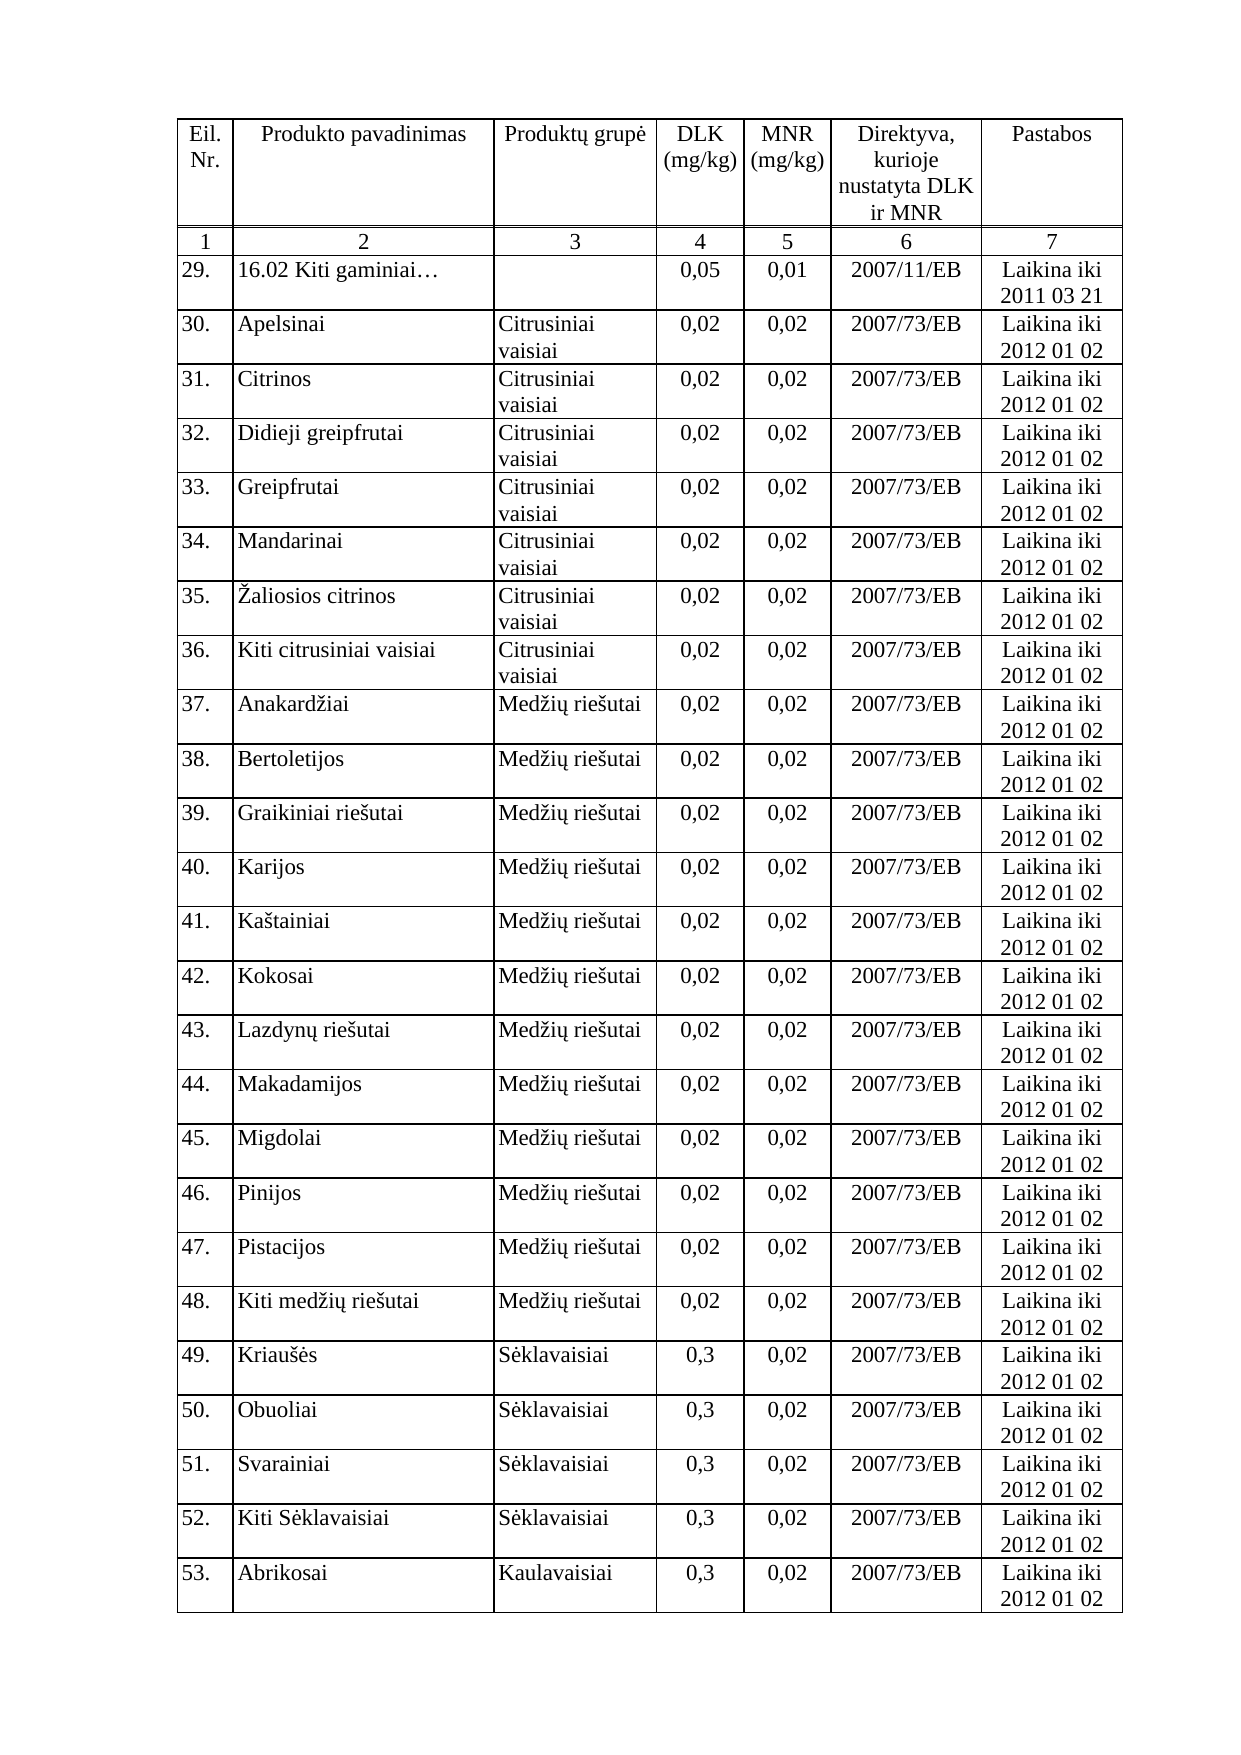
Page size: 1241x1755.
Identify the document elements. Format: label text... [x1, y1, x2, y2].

table_cell 0,02 [745, 365, 830, 417]
table_cell 0,02 [657, 1179, 743, 1231]
table_cell 0,02 [657, 582, 743, 634]
table_cell 31. [178, 365, 232, 417]
table_cell Citrinos [234, 365, 493, 417]
table_cell Didieji greipfrutai [234, 419, 493, 472]
table_cell 2007/73/EB [832, 1505, 981, 1557]
table_cell 2007/73/EB [832, 311, 981, 363]
table_cell Pistacijos [234, 1233, 493, 1286]
table_cell 0,02 [657, 473, 743, 526]
table_cell 2007/73/EB [832, 853, 981, 906]
table_cell Abrikosai [234, 1559, 493, 1611]
table_cell Bertoletijos [234, 745, 493, 797]
table_cell Medžių riešutai [495, 853, 656, 906]
table_cell 0,02 [745, 1450, 830, 1503]
table_cell 2007/73/EB [832, 1342, 981, 1394]
table_cell 2007/73/EB [832, 419, 981, 472]
table_cell Medžių riešutai [495, 1070, 656, 1123]
table_cell 16.02 Kiti gaminiai… [234, 256, 493, 309]
table_cell Medžių riešutai [495, 1125, 656, 1177]
table_cell 32. [178, 419, 232, 472]
table_cell 43. [178, 1016, 232, 1069]
table_cell Kokosai [234, 962, 493, 1014]
table_cell 0,02 [745, 690, 830, 743]
table_cell 0,02 [657, 799, 743, 852]
table_cell Kaulavaisiai [495, 1559, 656, 1611]
table_cell Medžių riešutai [495, 690, 656, 743]
table_cell Medžių riešutai [495, 745, 656, 797]
table_cell Sėklavaisiai [495, 1505, 656, 1557]
table_cell 2007/11/EB [832, 256, 981, 309]
table_cell Pinijos [234, 1179, 493, 1231]
table_cell 0,02 [657, 636, 743, 689]
table_cell 0,02 [745, 1179, 830, 1231]
table_cell 36. [178, 636, 232, 689]
table_cell 39. [178, 799, 232, 852]
table_cell 2007/73/EB [832, 1233, 981, 1286]
table_header MNR (mg/kg) [745, 120, 830, 225]
table_cell Mandarinai [234, 528, 493, 580]
table_cell Medžių riešutai [495, 1233, 656, 1286]
table_cell 50. [178, 1396, 232, 1448]
table_cell 0,3 [657, 1450, 743, 1503]
table_cell 0,02 [657, 1016, 743, 1069]
table_cell 0,01 [745, 256, 830, 309]
table_cell 51. [178, 1450, 232, 1503]
table_header Produktų grupė [495, 120, 656, 225]
table_cell 33. [178, 473, 232, 526]
table_cell 0,02 [657, 853, 743, 906]
table_cell 0,02 [657, 311, 743, 363]
table_cell 0,02 [745, 1125, 830, 1177]
table_cell 46. [178, 1179, 232, 1231]
table_cell 44. [178, 1070, 232, 1123]
table_cell Kiti medžių riešutai [234, 1287, 493, 1340]
table_cell Greipfrutai [234, 473, 493, 526]
table_cell 0,3 [657, 1505, 743, 1557]
table_cell 47. [178, 1233, 232, 1286]
table_cell 0,02 [657, 907, 743, 960]
table_cell Lazdynų riešutai [234, 1016, 493, 1069]
table_cell 0,02 [657, 1287, 743, 1340]
table_cell 42. [178, 962, 232, 1014]
table_cell Medžių riešutai [495, 799, 656, 852]
table_header Produkto pavadinimas [234, 120, 493, 225]
table_cell Žaliosios citrinos [234, 582, 493, 634]
table_cell 38. [178, 745, 232, 797]
table_cell 0,02 [745, 1070, 830, 1123]
table_cell 2007/73/EB [832, 636, 981, 689]
table_header DLK (mg/kg) [657, 120, 743, 225]
table_cell 0,02 [745, 311, 830, 363]
table_cell Anakardžiai [234, 690, 493, 743]
table_cell Svarainiai [234, 1450, 493, 1503]
table_cell 0,02 [745, 907, 830, 960]
table_cell 0,02 [745, 1016, 830, 1069]
table_cell 35. [178, 582, 232, 634]
table_cell 0,02 [657, 690, 743, 743]
table_cell Medžių riešutai [495, 1016, 656, 1069]
table_cell 0,02 [745, 582, 830, 634]
table_cell 0,02 [745, 473, 830, 526]
table_cell 6 [977, 228, 981, 254]
table_cell 0,02 [657, 745, 743, 797]
table_cell Medžių riešutai [495, 1287, 656, 1340]
table_cell 2007/73/EB [832, 473, 981, 526]
table_cell 48. [178, 1287, 232, 1340]
table_cell 3 [652, 228, 656, 254]
table_cell Karijos [234, 853, 493, 906]
table_cell 0,02 [745, 528, 830, 580]
table_cell Medžių riešutai [495, 962, 656, 1014]
table_cell 52. [178, 1505, 232, 1557]
table_cell Graikiniai riešutai [234, 799, 493, 852]
table_cell 0,02 [745, 636, 830, 689]
table_cell 45. [178, 1125, 232, 1177]
table_cell Sėklavaisiai [495, 1450, 656, 1503]
table_header Pastabos [982, 120, 1122, 225]
table_cell Migdolai [234, 1125, 493, 1177]
table_cell Medžių riešutai [495, 907, 656, 960]
table_cell Obuoliai [234, 1396, 493, 1448]
table_cell 0,02 [745, 799, 830, 852]
table_cell Sėklavaisiai [495, 1396, 656, 1448]
table_cell 37. [178, 690, 232, 743]
table_cell 2007/73/EB [832, 365, 981, 417]
table_cell 40. [178, 853, 232, 906]
table_cell 0,05 [657, 256, 743, 309]
table_cell [495, 256, 656, 309]
table_cell 2007/73/EB [832, 1396, 981, 1448]
table_cell 0,02 [745, 1342, 830, 1394]
table_cell 0,02 [745, 1396, 830, 1448]
table_cell 0,3 [657, 1342, 743, 1394]
table_cell 2007/73/EB [832, 799, 981, 852]
table_cell 0,02 [745, 1233, 830, 1286]
table_cell 4 [657, 228, 661, 254]
table_cell 34. [178, 528, 232, 580]
table_cell 0,02 [745, 962, 830, 1014]
table_cell Medžių riešutai [495, 1179, 656, 1231]
table_cell 2007/73/EB [832, 1450, 981, 1503]
table_cell 2007/73/EB [832, 582, 981, 634]
table_cell 29. [178, 256, 232, 309]
table_cell 2007/73/EB [832, 1179, 981, 1231]
table_cell 30. [178, 311, 232, 363]
table_cell 2007/73/EB [832, 1016, 981, 1069]
table_cell 0,02 [657, 528, 743, 580]
table_cell 0,02 [745, 419, 830, 472]
table_cell Apelsinai [234, 311, 493, 363]
table_cell 0,02 [745, 745, 830, 797]
table_cell 41. [178, 907, 232, 960]
table_cell Kiti citrusiniai vaisiai [234, 636, 493, 689]
table_cell Kiti Sėklavaisiai [234, 1505, 493, 1557]
table_cell 2007/73/EB [832, 1070, 981, 1123]
table_cell 2007/73/EB [832, 690, 981, 743]
table_cell 2007/73/EB [832, 528, 981, 580]
table_cell 2007/73/EB [832, 907, 981, 960]
table_cell 49. [178, 1342, 232, 1394]
table_cell 2007/73/EB [832, 1287, 981, 1340]
table_cell 0,02 [745, 853, 830, 906]
table_cell 0,02 [657, 962, 743, 1014]
table_cell 7 [982, 228, 986, 254]
table_header Eil. Nr. [178, 120, 232, 225]
table_cell 0,02 [657, 365, 743, 417]
table_cell 53. [178, 1559, 232, 1611]
table_cell 0,02 [745, 1505, 830, 1557]
table_cell 0,02 [657, 419, 743, 472]
table_cell Makadamijos [234, 1070, 493, 1123]
table_cell 0,3 [657, 1396, 743, 1448]
table_cell 2007/73/EB [832, 962, 981, 1014]
table_cell Sėklavaisiai [495, 1342, 656, 1394]
table_cell 2007/73/EB [832, 745, 981, 797]
table_cell 0,02 [745, 1559, 830, 1611]
table_cell 2007/73/EB [832, 1559, 981, 1611]
table_cell 0,02 [657, 1125, 743, 1177]
table_cell 0,02 [745, 1287, 830, 1340]
table_cell 0,3 [657, 1559, 743, 1611]
table_cell Kaštainiai [234, 907, 493, 960]
table_cell 0,02 [657, 1070, 743, 1123]
table_cell 0,02 [657, 1233, 743, 1286]
table_cell 7 [1118, 228, 1122, 254]
table_cell Kriaušės [234, 1342, 493, 1394]
table_cell 2007/73/EB [832, 1125, 981, 1177]
